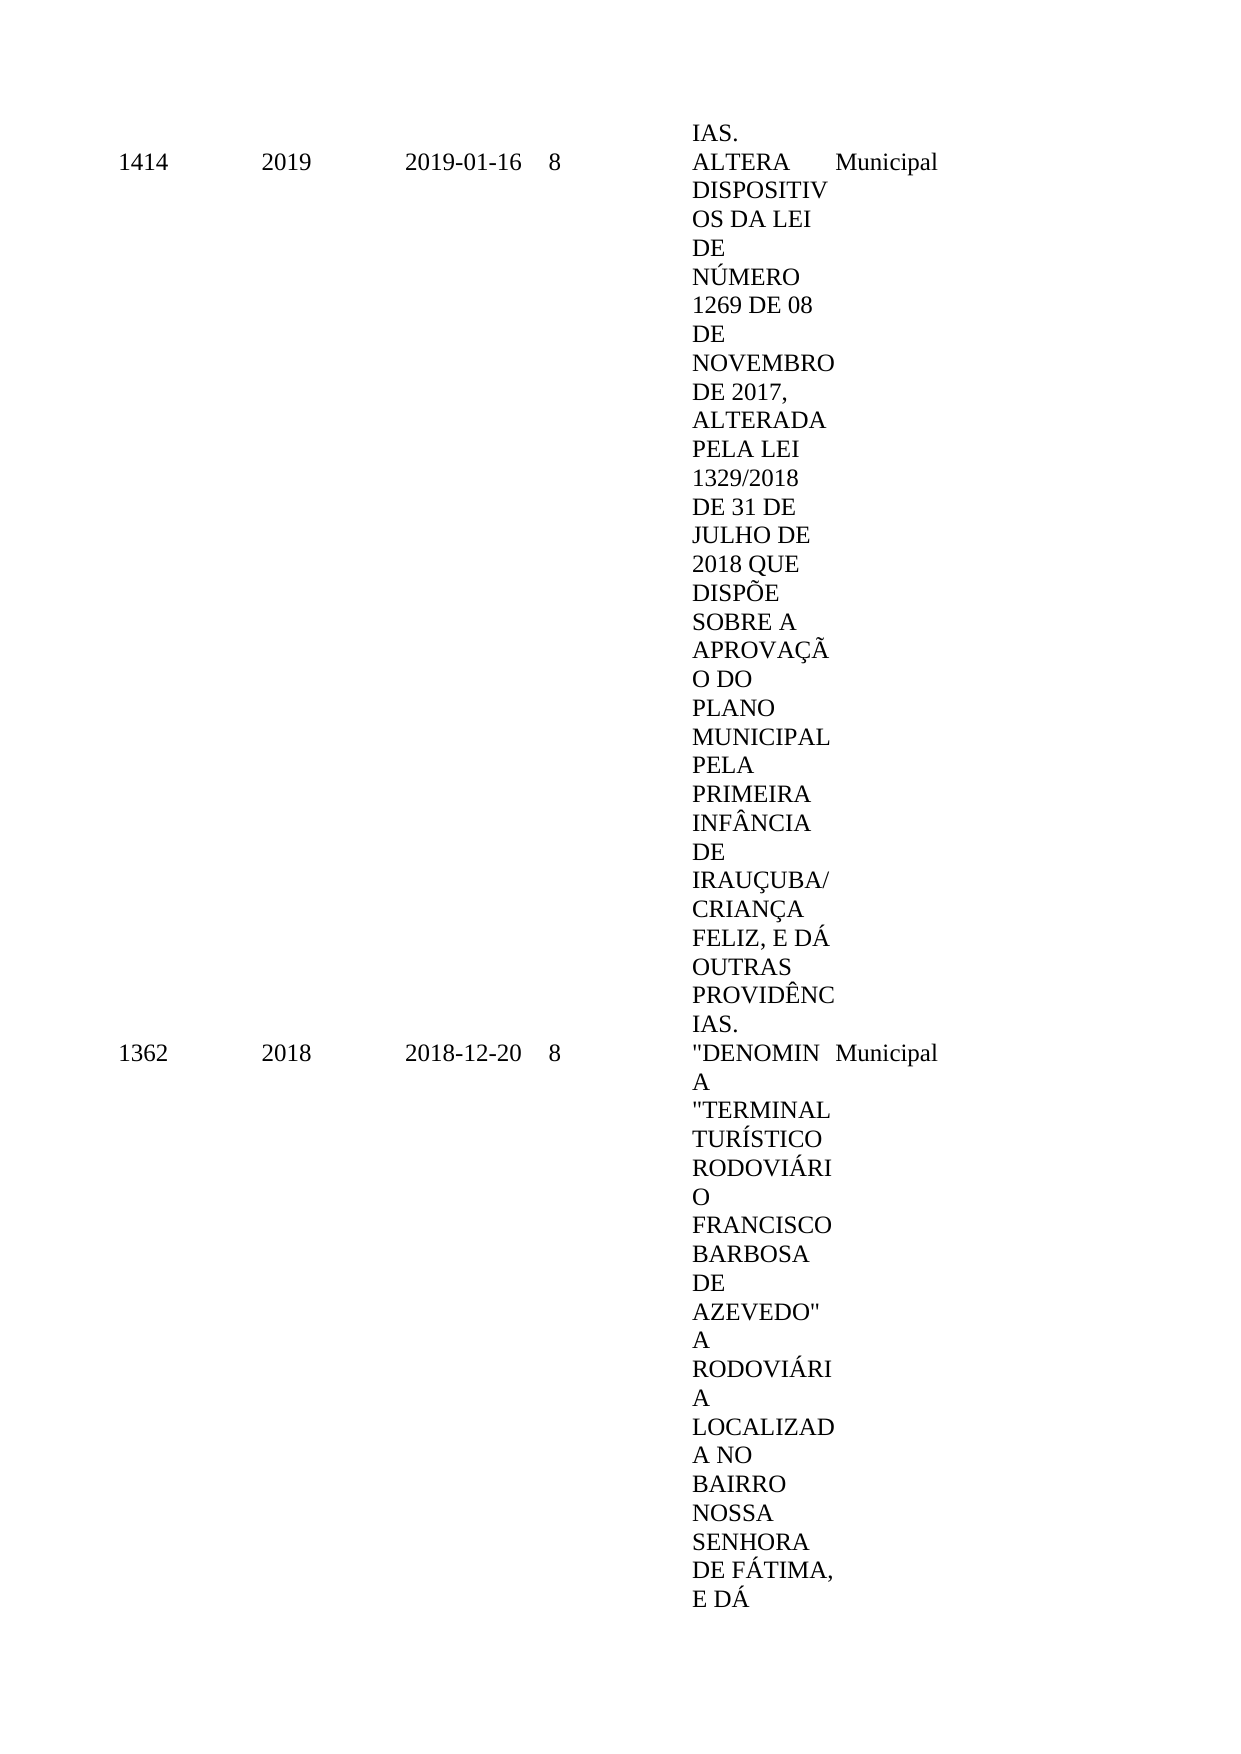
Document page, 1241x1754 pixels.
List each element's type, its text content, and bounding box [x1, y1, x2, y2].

table_cell Municipal [835, 1038, 979, 1613]
table_cell [835, 118, 979, 147]
table_cell IAS. [692, 118, 835, 147]
table_cell [979, 118, 1122, 147]
table_cell Municipal [835, 147, 979, 1038]
table_cell 8 [548, 1038, 692, 1613]
table_cell 2018-12-20 [405, 1038, 548, 1613]
table_cell 1414 [118, 147, 261, 1038]
table_cell 2018 [261, 1038, 405, 1613]
table_cell [548, 118, 692, 147]
table_cell 2019 [261, 147, 405, 1038]
table_cell 8 [548, 147, 692, 1038]
table_cell [118, 118, 261, 147]
table_cell 2019-01-16 [405, 147, 548, 1038]
table_cell 1362 [118, 1038, 261, 1613]
table_cell [979, 1038, 1122, 1613]
table_cell [261, 118, 405, 147]
table_cell [979, 147, 1122, 1038]
table_cell [405, 118, 548, 147]
table_cell ALTERA DISPOSITIVOS DA LEI DE NÚMERO 1269 DE 08 DE NOVEMBRO DE 2017, ALTERADA PELA LEI 1329/2018 DE 31 DE JULHO DE 2018 QUE DISPÕE SOBRE A APROVAÇÃO DO PLANO MUNICIPAL PELA PRIMEIRA INFÂNCIA DE IRAUÇUBA/CRIANÇA FELIZ, E DÁ OUTRAS PROVIDÊNCIAS. [692, 147, 835, 1038]
table_cell "DENOMINA "TERMINAL TURÍSTICO RODOVIÁRIO FRANCISCO BARBOSA DE AZEVEDO" A RODOVIÁRIA LOCALIZADA NO BAIRRO NOSSA SENHORA DE FÁTIMA, E DÁ [692, 1038, 835, 1613]
